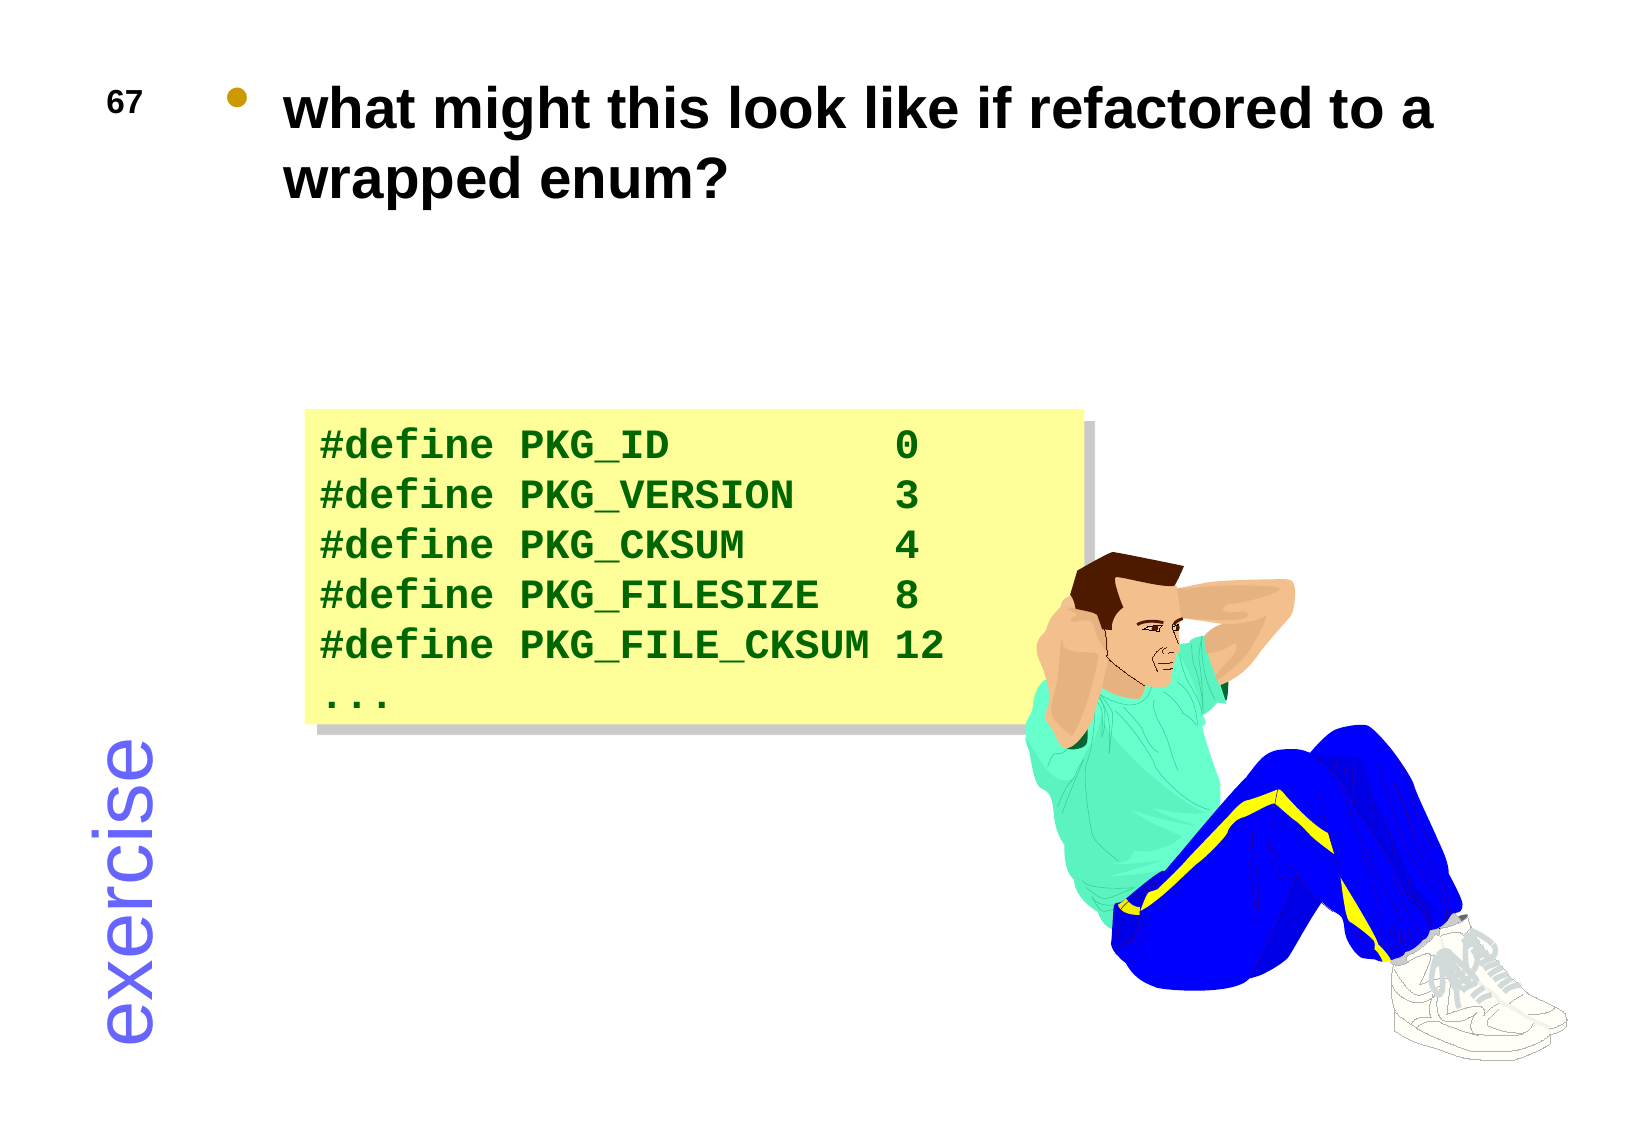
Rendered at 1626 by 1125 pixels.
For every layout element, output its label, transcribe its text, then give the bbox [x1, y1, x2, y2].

text_box [1509, 979, 1517, 984]
text_box [1024, 552, 1567, 1060]
text_box [1435, 967, 1439, 990]
text_box [1469, 948, 1474, 968]
title exercise [50, 187, 188, 1063]
list what might this look like if refactored to a wrapped enum? [212, 62, 1550, 1063]
